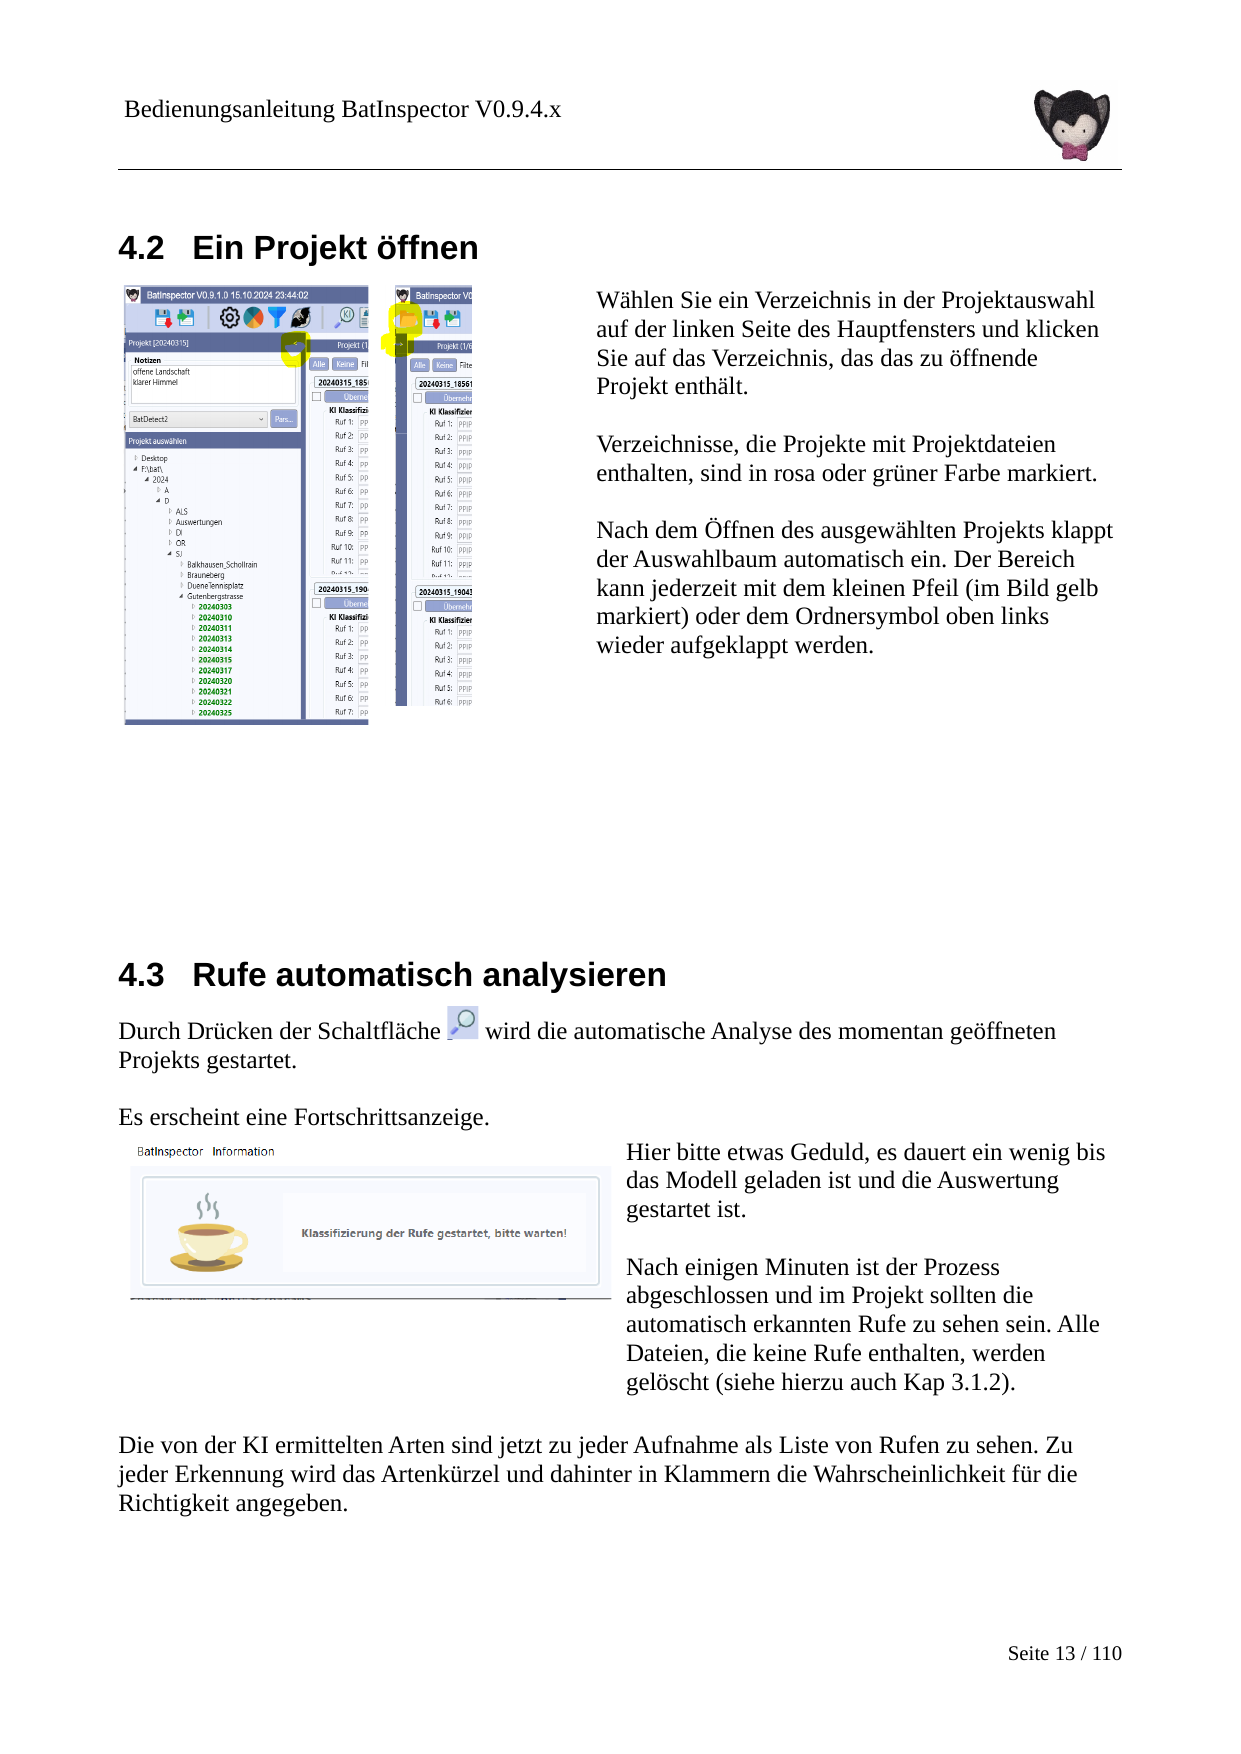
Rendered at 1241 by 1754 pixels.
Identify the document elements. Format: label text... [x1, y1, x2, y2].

table_header [118, 279, 590, 905]
picture [380, 285, 472, 696]
picture [1030, 80, 1119, 169]
text Durch Drücken der Schaltfläche wird die automatische Analyse des momentan geöffneten Projekts gestartet. [118, 1006, 1122, 1074]
table_header Wählen Sie ein Verzeichnis in der Projektauswahl auf der linken Seite des Hauptfensters und klicken Sie auf das Verzeichnis, das das zu öffnende Projekt enthält. Verzeichnisse, die Projekte mit Projektdateien enthalten, sind in rosa oder grüner Farbe markiert. Nach dem Öffnen des ausgewählten Projekts klappt der Auswahlbaum automatisch ein. Der Bereich kann jederzeit mit dem kleinen Pfeil (im Bild gelb markiert) oder dem Ordnersymbol oben links wieder aufgeklappt werden. [590, 279, 1122, 905]
table_header [118, 1131, 620, 1401]
text Die von der KI ermittelten Arten sind jetzt zu jeder Aufnahme als Liste von Rufen zu sehen. Zu jeder Erkennung wird das Artenkürzel und dahinter in Klammern die Wahrscheinlichkeit für die Richtigkeit angegeben. [118, 1430, 1122, 1516]
picture [123, 285, 369, 725]
text Es erscheint eine Fortschrittsanzeige. [118, 1102, 1122, 1131]
picture [447, 1006, 479, 1040]
table_header Hier bitte etwas Geduld, es dauert ein wenig bis das Modell geladen ist und die Auswertung gestartet ist. Nach einigen Minuten ist der Prozess abgeschlossen und im Projekt sollten die automatisch erkannten Rufe zu sehen sein. Alle Dateien, die keine Rufe enthalten, werden gelöscht (siehe hierzu auch Kap 3.1.2). [620, 1131, 1122, 1401]
subtitle Rufe automatisch analysieren [118, 955, 1122, 993]
picture [130, 1136, 612, 1300]
subtitle Ein Projekt öffnen [118, 228, 1122, 267]
